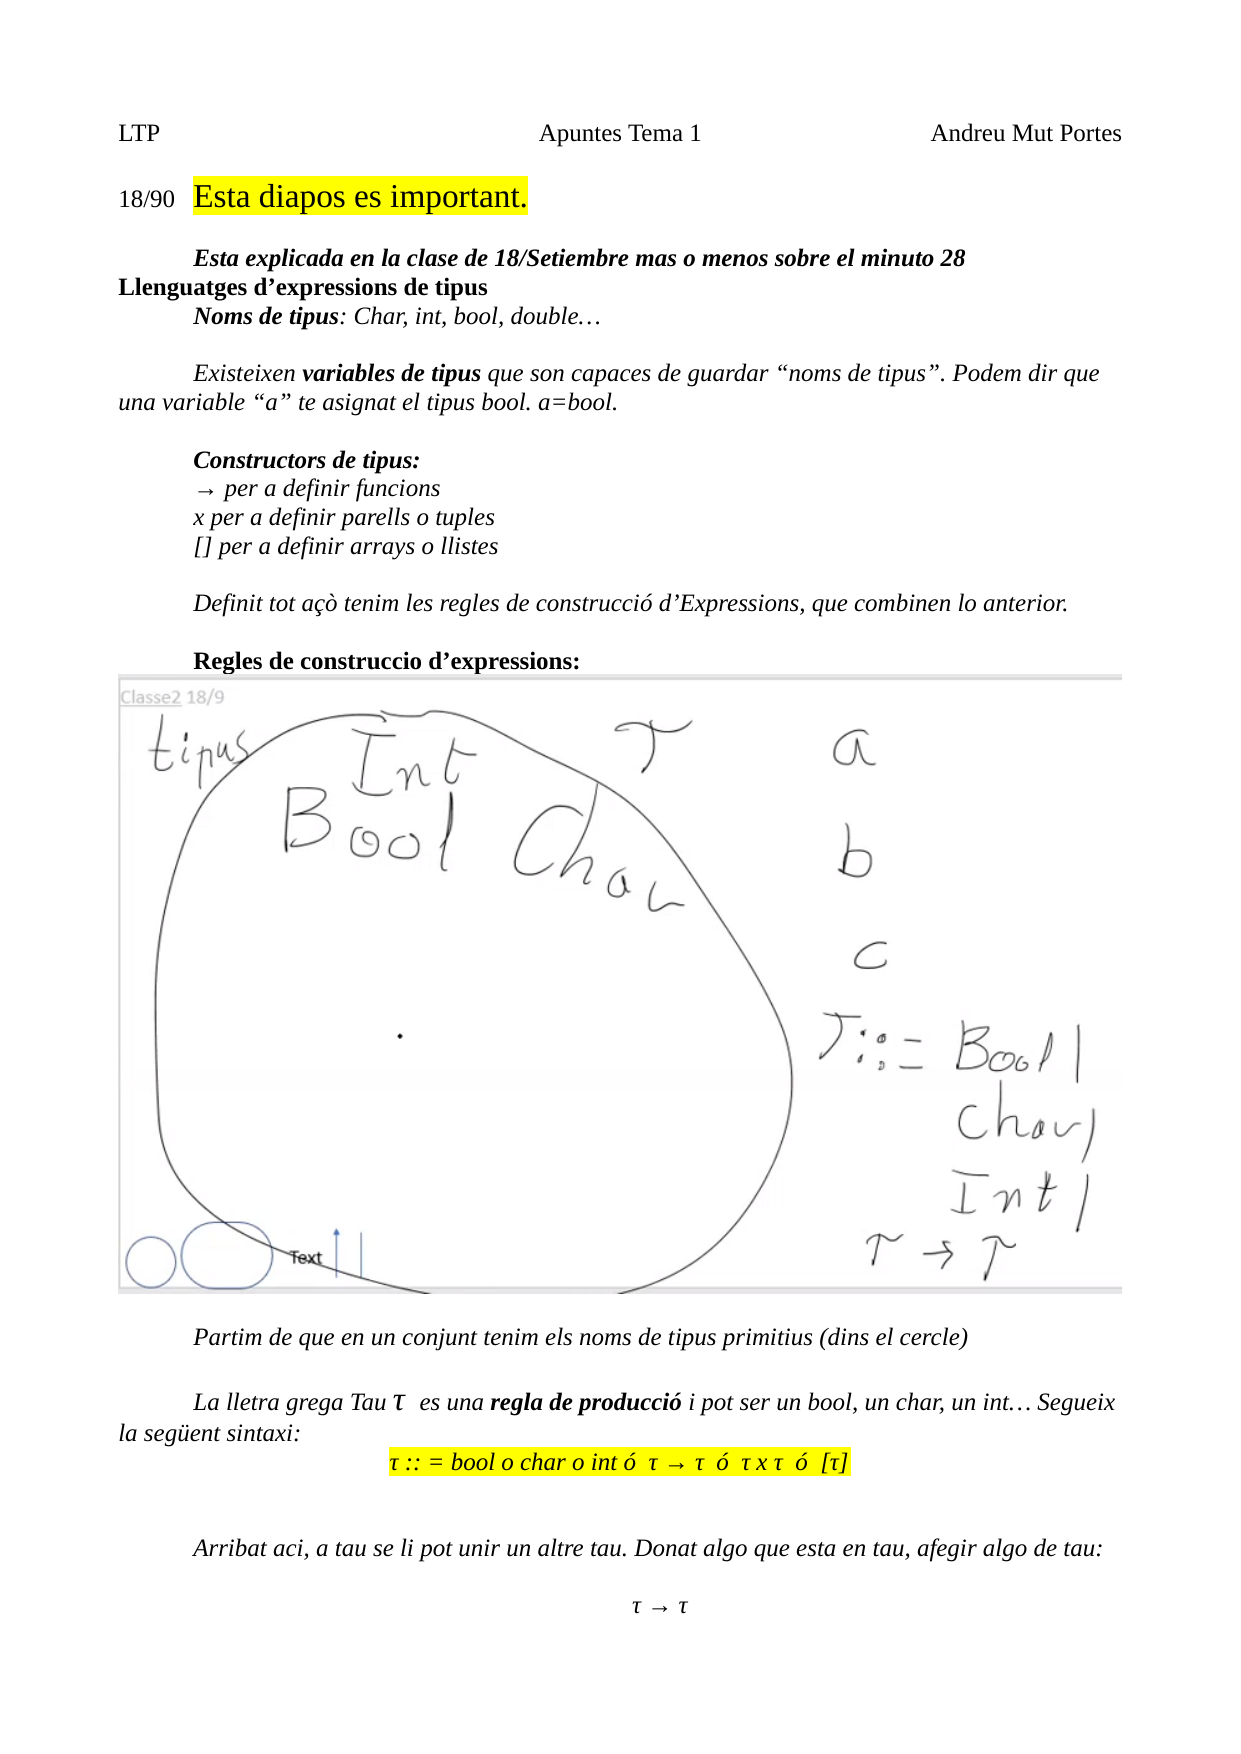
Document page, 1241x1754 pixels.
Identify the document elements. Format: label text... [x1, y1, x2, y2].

text Llenguatges d’expressions de tipus [118, 272, 1122, 301]
text [] per a definir arrays o llistes [118, 531, 1122, 560]
text → per a definir funcions [118, 473, 1122, 502]
text Existeixen variables de tipus que son capaces de guardar “noms de tipus”. Podem dir que una variable “a” te asignat el tipus bool. a=bool. [118, 358, 1122, 416]
text x per a definir parells o tuples [118, 502, 1122, 531]
text τ :: = bool o char o int ó τ → τ ó τ x τ ó [τ] [118, 1447, 1122, 1476]
text Noms de tipus: Char, int, bool, double… [118, 301, 1122, 330]
text Definit tot açò tenim les regles de construcció d’Expressions, que combinen lo anterior. [118, 588, 1122, 617]
text τ → τ [118, 1591, 1122, 1619]
picture [118, 674, 1123, 1294]
text Constructors de tipus: [118, 445, 1122, 473]
text Regles de construccio d’expressions: [118, 646, 1122, 674]
text La lletra grega Tau τ es una regla de producció i pot ser un bool, un char, un int… Segueix la següent sintaxi: [118, 1380, 1122, 1447]
text 18/90 Esta diapos es important. [118, 176, 1122, 215]
text Partim de que en un conjunt tenim els noms de tipus primitius (dins el cercle) [118, 1322, 1122, 1351]
text Arribat aci, a tau se li pot unir un altre tau. Donat algo que esta en tau, afegir algo de tau: [118, 1533, 1122, 1562]
text Esta explicada en la clase de 18/Setiembre mas o menos sobre el minuto 28 [118, 243, 1122, 272]
